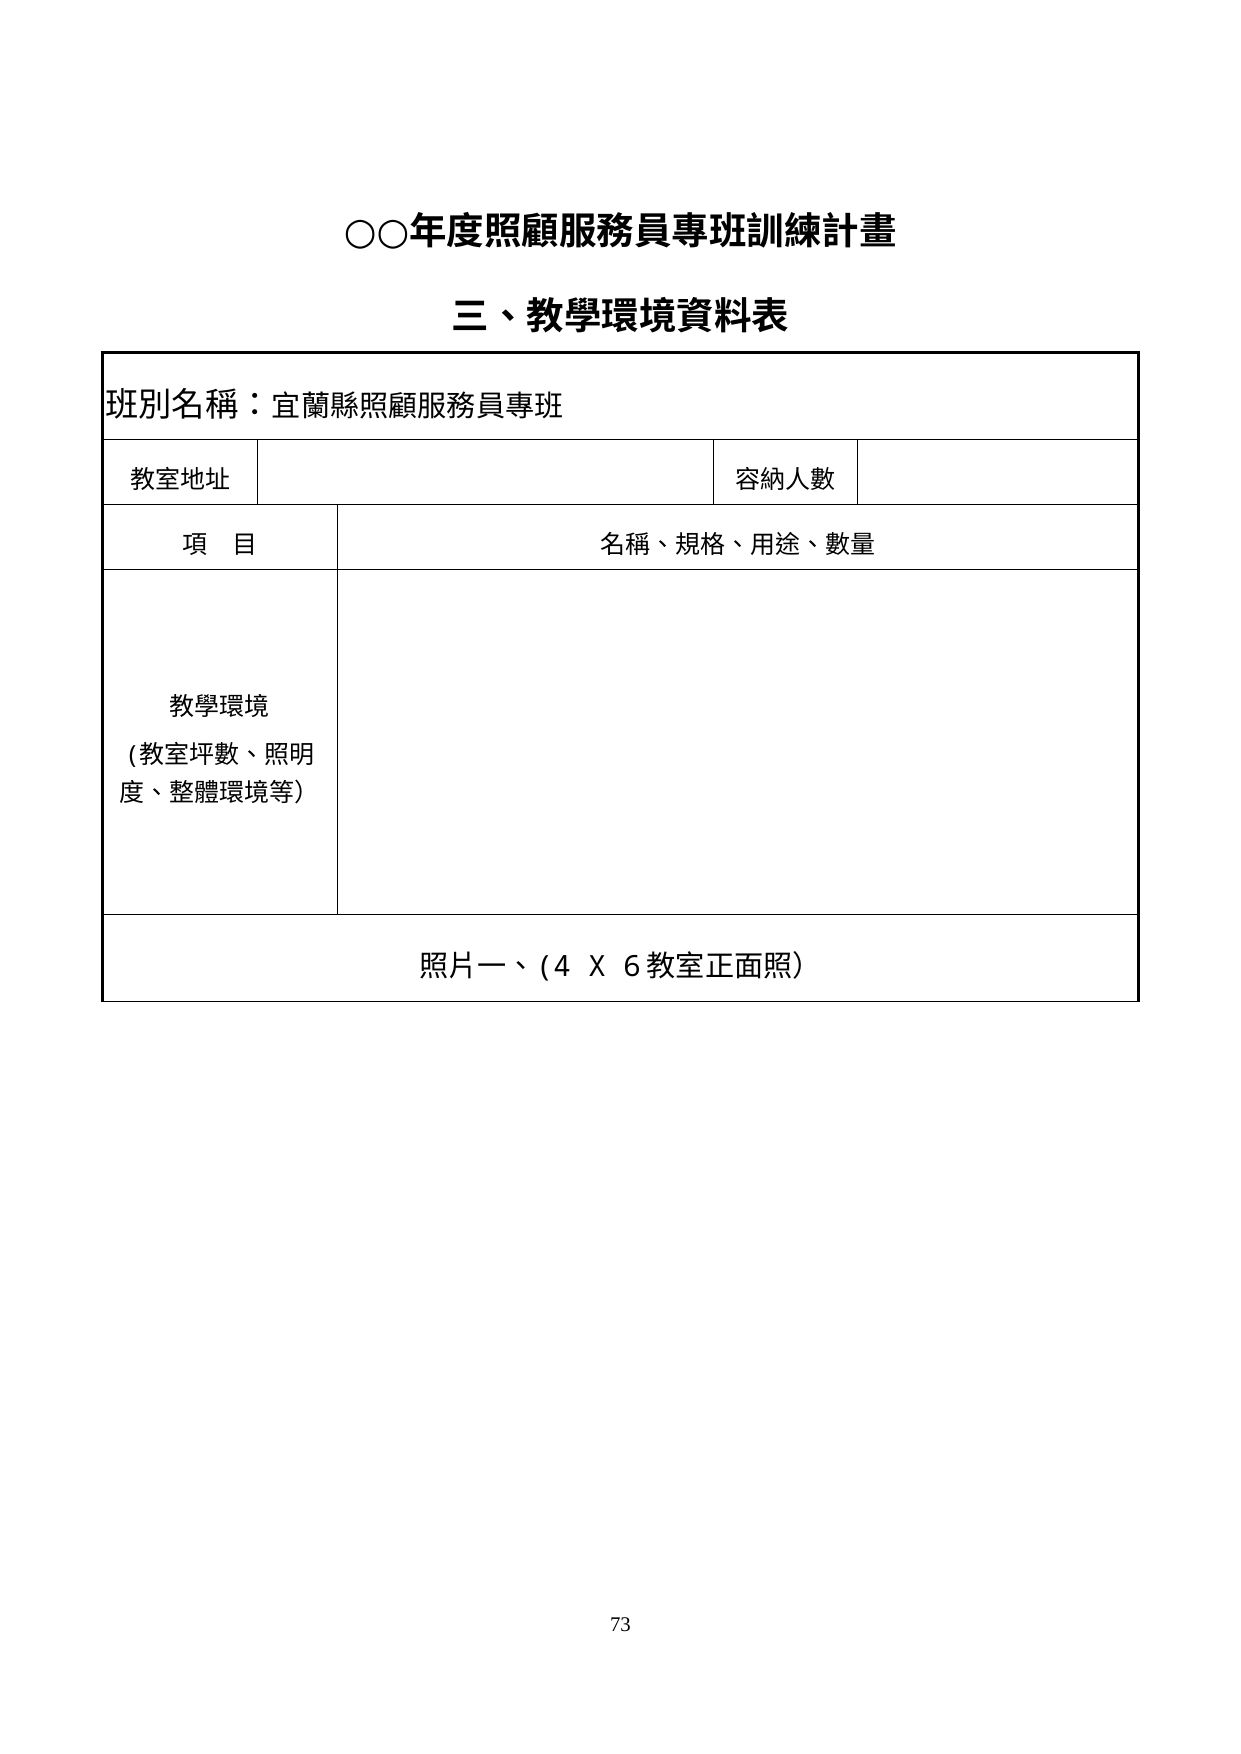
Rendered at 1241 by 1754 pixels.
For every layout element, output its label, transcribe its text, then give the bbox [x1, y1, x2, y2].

table_cell 項 目 [104, 505, 337, 569]
table_cell 名稱、規格、用途、數量 [338, 505, 1137, 569]
table_cell [858, 440, 1137, 504]
table_cell 容納人數 [714, 440, 857, 504]
text 三、教學環境資料表 [118, 276, 1122, 351]
table_cell [338, 570, 1137, 914]
table_cell 照片一、(4 X 6教室正面照） [104, 915, 1137, 1001]
table_cell [258, 440, 713, 504]
text ○○年度照顧服務員專班訓練計畫 [118, 190, 1122, 265]
table_cell 教學環境 (教室坪數、照明度、整體環境等） [104, 570, 337, 914]
table_header 班別名稱：宜蘭縣照顧服務員專班 [104, 354, 1137, 439]
table_cell 教室地址 [104, 440, 257, 504]
